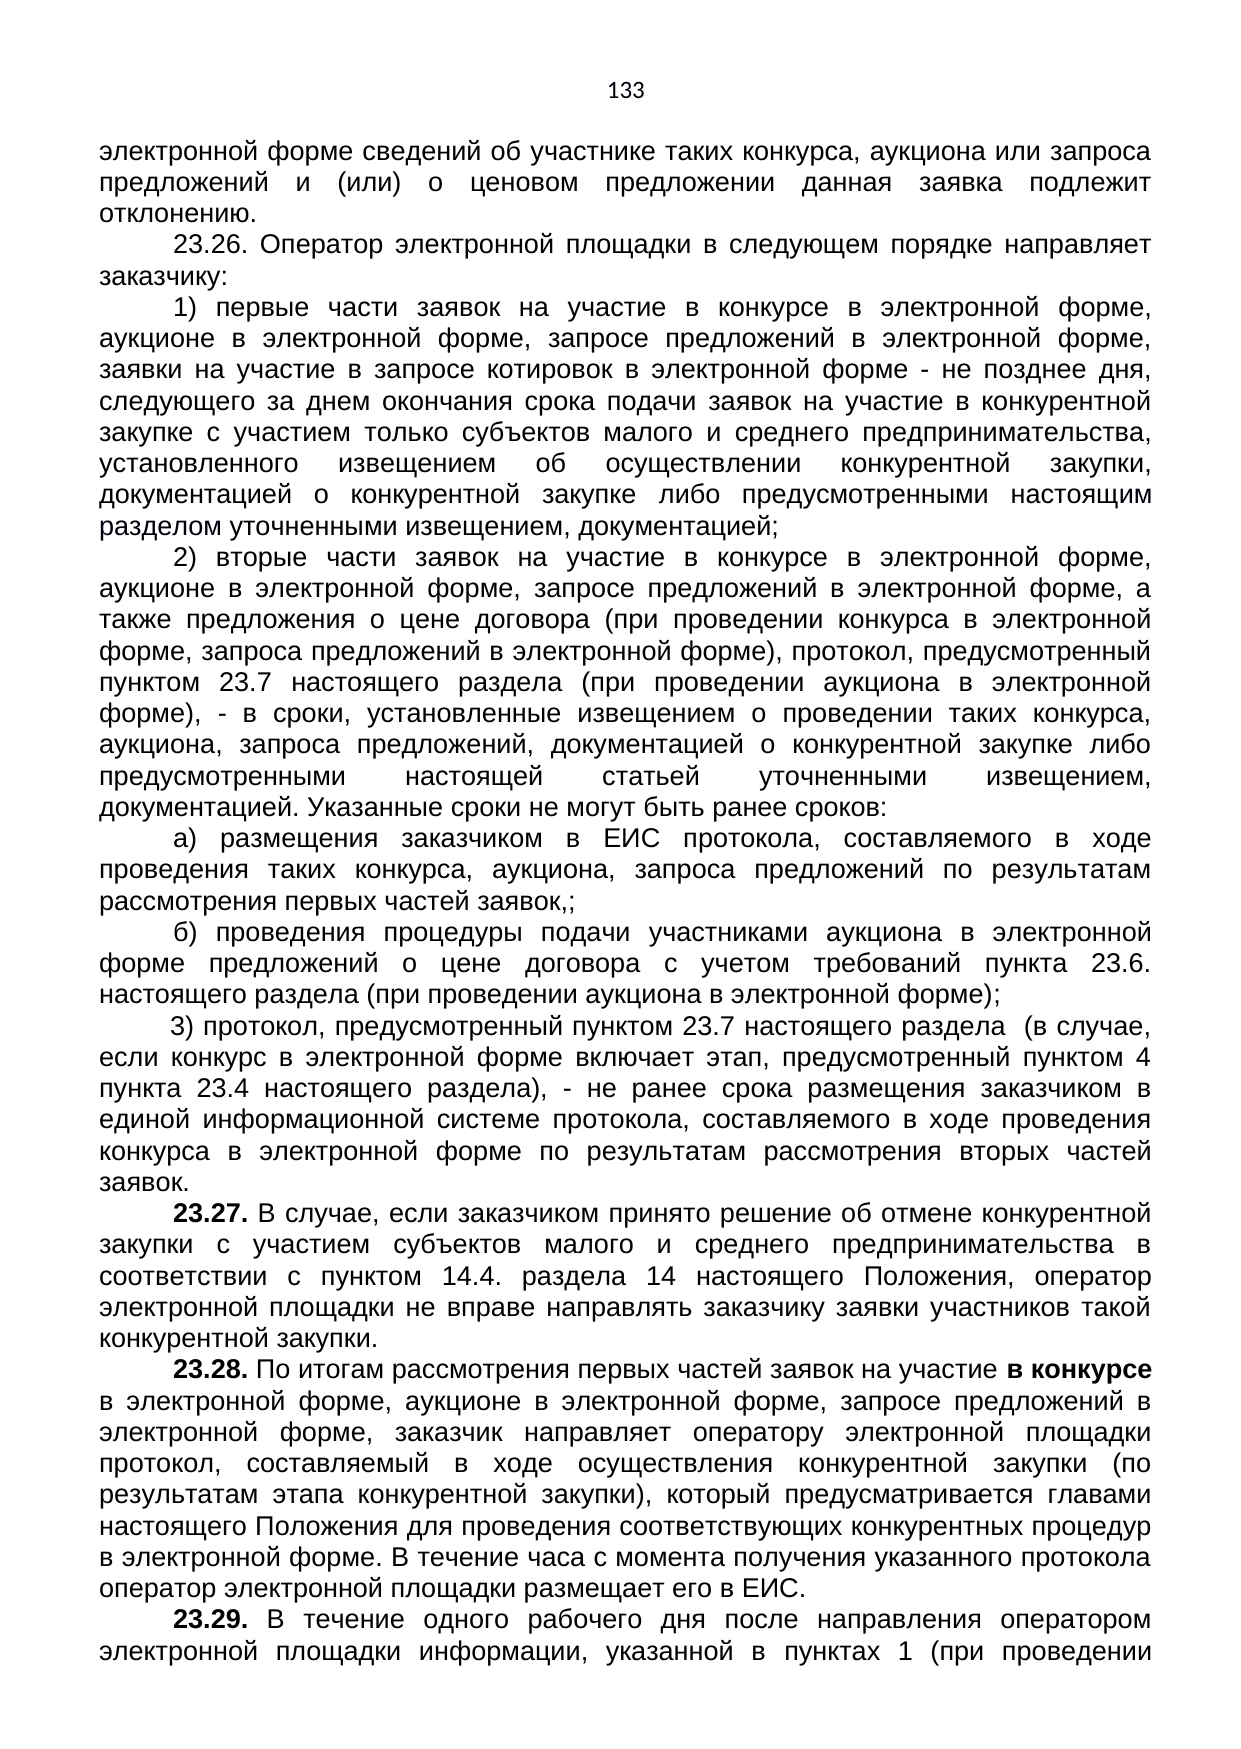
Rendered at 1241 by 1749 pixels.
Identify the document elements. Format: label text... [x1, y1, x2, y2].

text 3) протокол, предусмотренный пунктом 23.7 настоящего раздела (в случае, если конкурс в электронной форме включает этап, предусмотренный пунктом 4 пункта 23.4 настоящего раздела), - не ранее срока размещения заказчиком в единой информационной системе протокола, составляемого в ходе проведения конкурса в электронной форме по результатам рассмотрения вторых частей заявок. [99, 1010, 1152, 1197]
text б) проведения процедуры подачи участниками аукциона в электронной форме предложений о цене договора с учетом требований пункта 23.6. настоящего раздела (при проведении аукциона в электронной форме); [99, 916, 1152, 1010]
text 23.29. В течение одного рабочего дня после направления оператором электронной площадки информации, указанной в пунктах 1 (при проведении [99, 1603, 1152, 1666]
text 2) вторые части заявок на участие в конкурсе в электронной форме, аукционе в электронной форме, запросе предложений в электронной форме, а также предложения о цене договора (при проведении конкурса в электронной форме, запроса предложений в электронной форме), протокол, предусмотренный пунктом 23.7 настоящего раздела (при проведении аукциона в электронной форме), - в сроки, установленные извещением о проведении таких конкурса, аукциона, запроса предложений, документацией о конкурентной закупке либо предусмотренными настоящей статьей уточненными извещением, документацией. Указанные сроки не могут быть ранее сроков: [99, 541, 1152, 822]
text 23.27. В случае, если заказчиком принято решение об отмене конкурентной закупки с участием субъектов малого и среднего предпринимательства в соответствии с пунктом 14.4. раздела 14 настоящего Положения, оператор электронной площадки не вправе направлять заказчику заявки участников такой конкурентной закупки. [99, 1197, 1152, 1353]
text 23.26. Оператор электронной площадки в следующем порядке направляет заказчику: [99, 228, 1152, 291]
text а) размещения заказчиком в ЕИС протокола, составляемого в ходе проведения таких конкурса, аукциона, запроса предложений по результатам рассмотрения первых частей заявок,; [99, 822, 1152, 916]
text 1) первые части заявок на участие в конкурсе в электронной форме, аукционе в электронной форме, запросе предложений в электронной форме, заявки на участие в запросе котировок в электронной форме - не позднее дня, следующего за днем окончания срока подачи заявок на участие в конкурентной закупке с участием только субъектов малого и среднего предпринимательства, установленного извещением об осуществлении конкурентной закупки, документацией о конкурентной закупке либо предусмотренными настоящим разделом уточненными извещением, документацией; [99, 291, 1152, 541]
text электронной форме сведений об участнике таких конкурса, аукциона или запроса предложений и (или) о ценовом предложении данная заявка подлежит отклонению. [99, 135, 1152, 228]
text 23.28. По итогам рассмотрения первых частей заявок на участие в конкурсе в электронной форме, аукционе в электронной форме, запросе предложений в электронной форме, заказчик направляет оператору электронной площадки протокол, составляемый в ходе осуществления конкурентной закупки (по результатам этапа конкурентной закупки), который предусматривается главами настоящего Положения для проведения соответствующих конкурентных процедур в электронной форме. В течение часа с момента получения указанного протокола оператор электронной площадки размещает его в ЕИС. [99, 1353, 1152, 1603]
